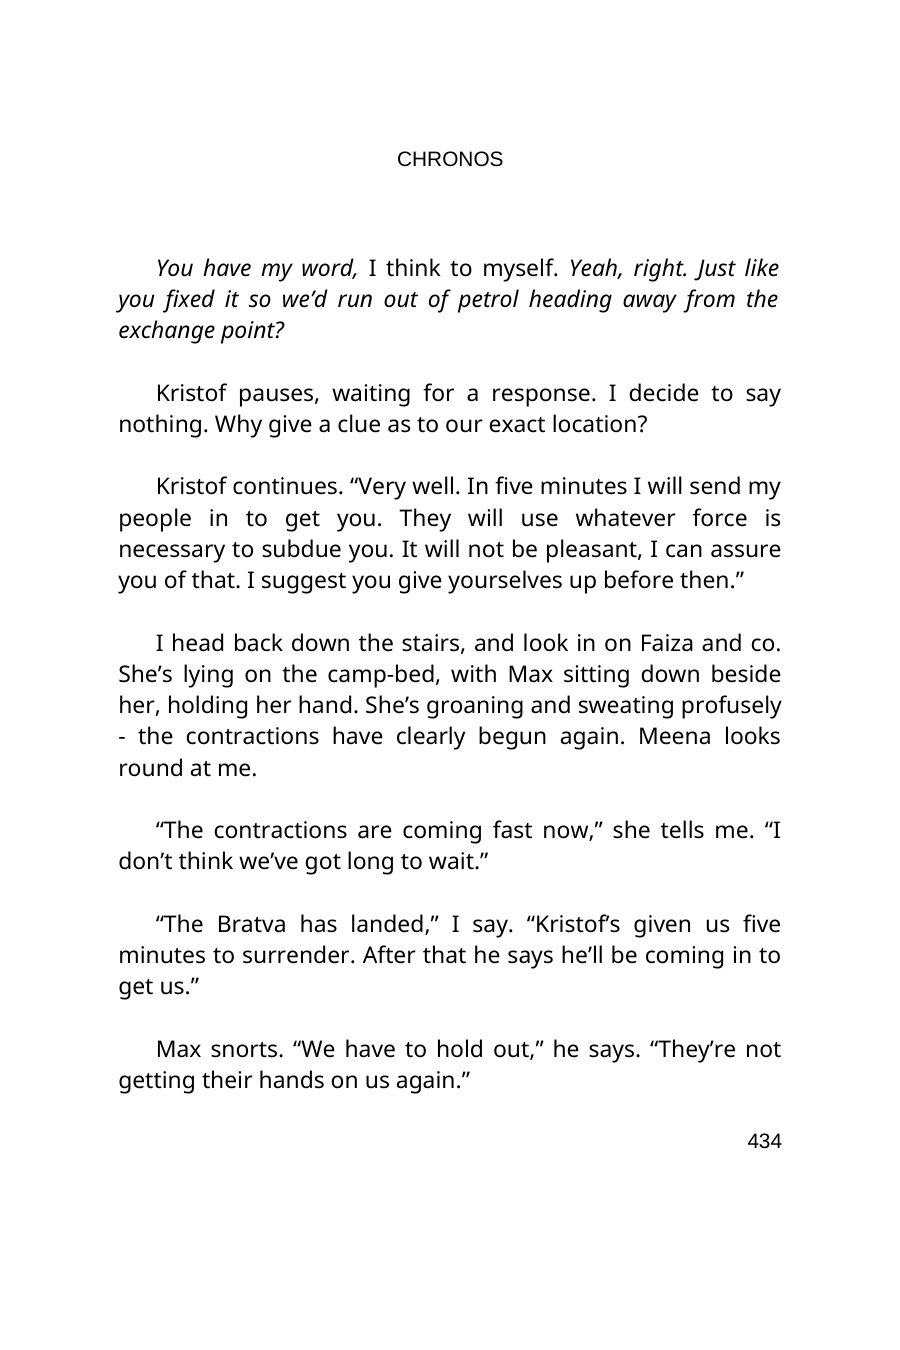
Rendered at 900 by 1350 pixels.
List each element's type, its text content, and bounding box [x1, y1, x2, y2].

text Kristof pauses, waiting for a response. I decide to say nothing. Why give a clue as to our exact location? [118, 376, 782, 439]
text I head back down the stairs, and look in on Faiza and co. She’s lying on the camp-bed, with Max sitting down beside her, holding her hand. She’s groaning and sweating profusely - the contractions have clearly begun again. Meena looks round at me. [118, 626, 782, 783]
text Max snorts. “We have to hold out,” he says. “They’re not getting their hands on us again.” [118, 1033, 782, 1095]
text Kristof continues. “Very well. In five minutes I will send my people in to get you. They will use whatever force is necessary to subdue you. It will not be pleasant, I can assure you of that. I suggest you give yourselves up before then.” [118, 470, 782, 595]
text “The Bratva has landed,” I say. “Kristof’s given us five minutes to surrender. After that he says he’ll be coming in to get us.” [118, 908, 782, 1001]
text You have my word, I think to myself. Yeah, right. Just like you fixed it so we’d run out of petrol heading away from the exchange point? [118, 251, 782, 345]
text “The contractions are coming fast now,” she tells me. “I don’t think we’ve got long to wait.” [118, 814, 782, 876]
